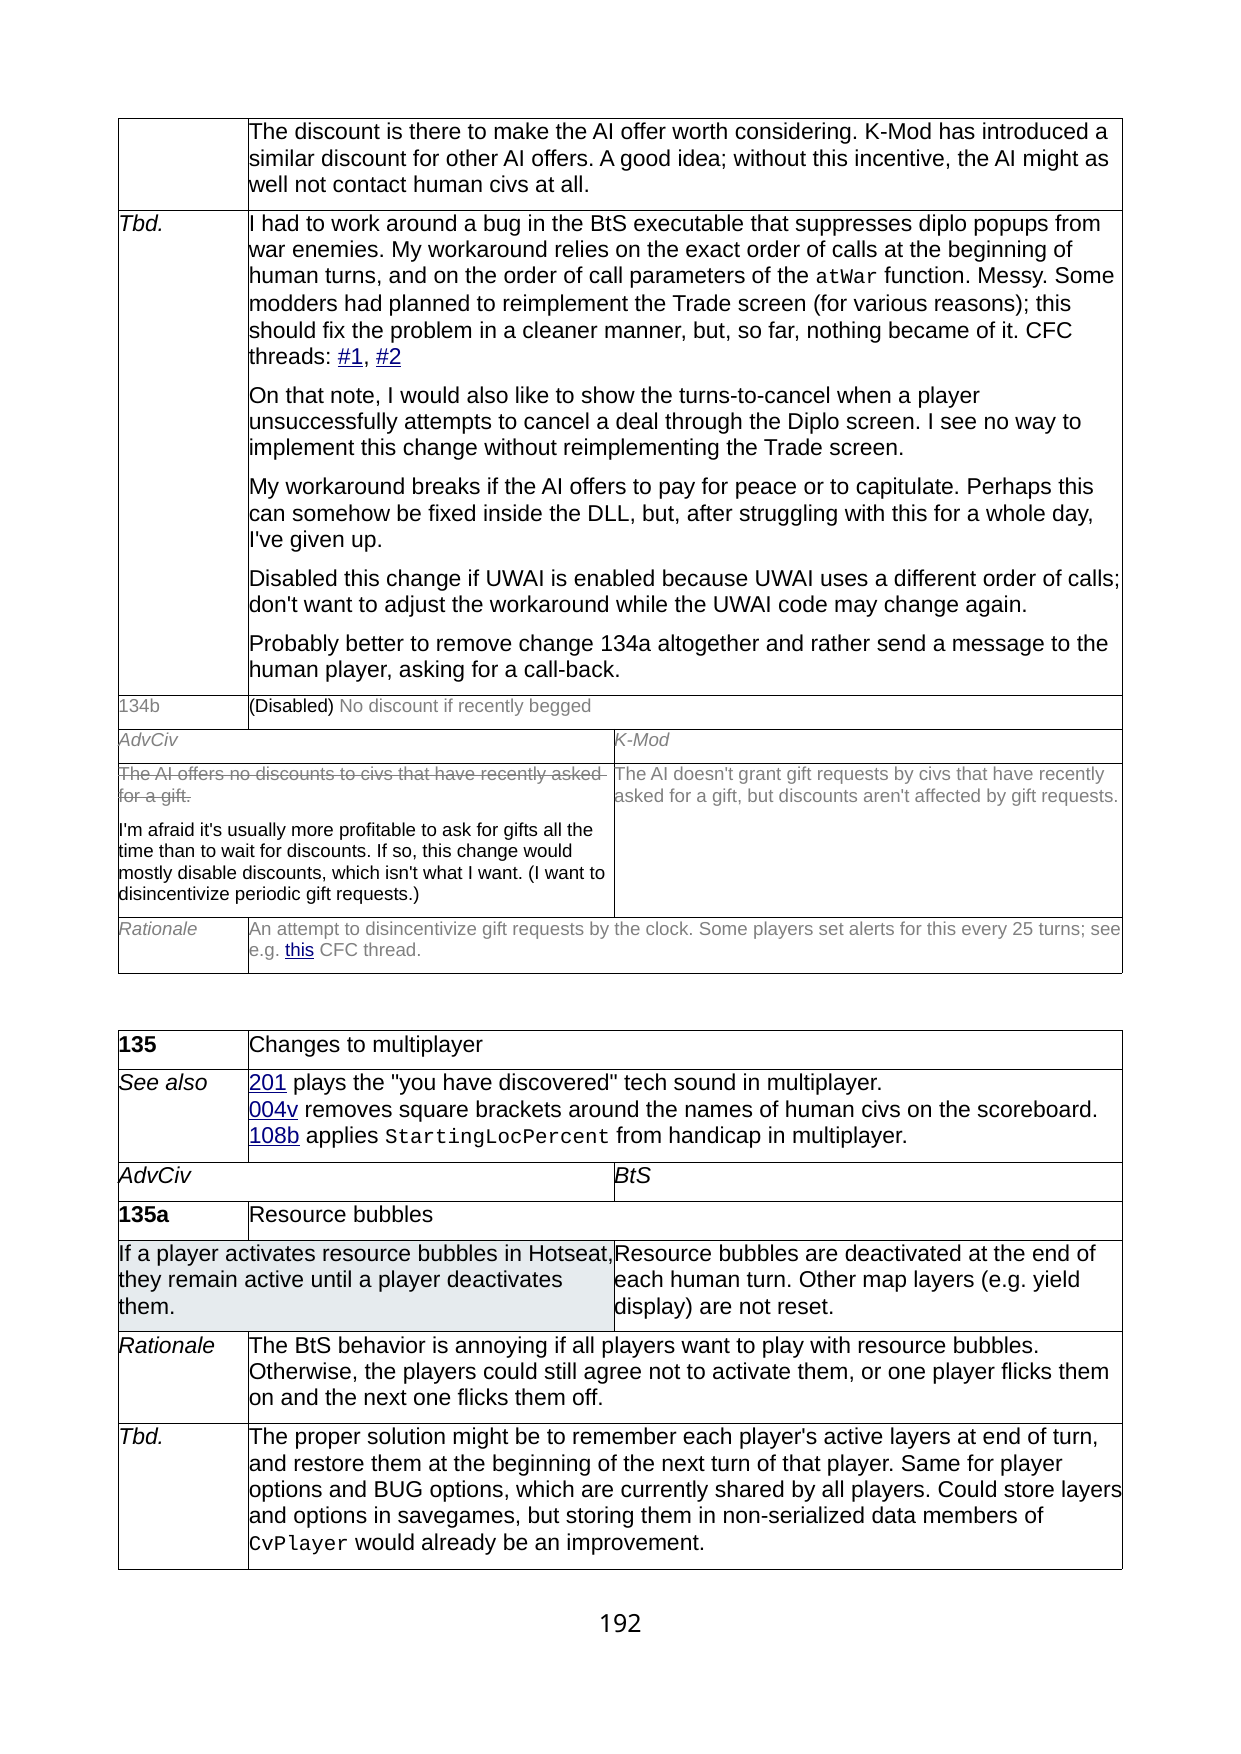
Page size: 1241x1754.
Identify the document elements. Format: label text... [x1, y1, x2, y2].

table_cell I had to work around a bug in the BtS executable that suppresses diplo popups from war enemies. My workaround relies on the exact order of calls at the beginning of human turns, and on the order of call parameters of the atWar function. Messy. Some modders had planned to reimplement the Trade screen (for various reasons); this should fix the problem in a cleaner manner, but, so far, nothing became of it. CFC threads: #1, #2 On that note, I would also like to show the turns-to-cancel when a player unsuccessfully attempts to cancel a deal through the Diplo screen. I see no way to implement this change without reimplementing the Trade screen. My workaround breaks if the AI offers to pay for peace or to capitulate. Perhaps this can somehow be fixed inside the DLL, but, after struggling with this for a whole day, I've given up. Disabled this change if UWAI is enabled because UWAI uses a different order of calls; don't want to adjust the workaround while the UWAI code may change again. Probably better to remove change 134a altogether and rather send a message to the human player, asking for a call-back. [249, 211, 1122, 695]
table_cell The AI offers no discounts to civs that have recently asked for a gift. I'm afraid it's usually more profitable to ask for gifts all the time than to wait for discounts. If so, this change would mostly disable discounts, which isn't what I want. (I want to disincentivize periodic gift requests.) [119, 764, 614, 917]
table_cell Rationale [119, 1332, 248, 1423]
table_cell 135a [119, 1202, 248, 1240]
table_cell 134b [119, 696, 248, 729]
table_cell K-Mod [615, 730, 1122, 763]
table_cell AdvCiv [119, 1163, 614, 1201]
table_cell The BtS behavior is annoying if all players want to play with resource bubbles. Otherwise, the players could still agree not to activate them, or one player flicks them on and the next one flicks them off. [249, 1332, 1122, 1423]
table_cell AdvCiv [119, 730, 614, 763]
table_header Changes to multiplayer [249, 1031, 1122, 1069]
table_cell The discount is there to make the AI offer worth considering. K-Mod has introduced a similar discount for other AI offers. A good idea; without this incentive, the AI might as well not contact human civs at all. [249, 119, 1122, 210]
table_cell (Disabled) No discount if recently begged [249, 696, 1122, 729]
table_cell See also [119, 1070, 248, 1162]
table_cell [119, 119, 248, 210]
table_header 135 [119, 1031, 248, 1069]
table_cell Rationale [119, 918, 248, 973]
table_cell An attempt to disincentivize gift requests by the clock. Some players set alerts for this every 25 turns; see e.g. this CFC thread. [249, 918, 1122, 973]
table_cell 201 plays the "you have discovered" tech sound in multiplayer. 004v removes square brackets around the names of human civs on the scoreboard. 108b applies StartingLocPercent from handicap in multiplayer. [249, 1070, 1122, 1162]
table_cell Tbd. [119, 1424, 248, 1569]
table_cell Resource bubbles are deactivated at the end of each human turn. Other map layers (e.g. yield display) are not reset. [615, 1241, 1122, 1331]
table_cell Tbd. [119, 211, 248, 695]
table_cell The AI doesn't grant gift requests by civs that have recently asked for a gift, but discounts aren't affected by gift requests. [615, 764, 1122, 917]
table_cell Resource bubbles [249, 1202, 1122, 1240]
table_cell If a player activates resource bubbles in Hotseat, they remain active until a player deactivates them. [119, 1241, 614, 1331]
table_cell The proper solution might be to remember each player's active layers at end of turn, and restore them at the beginning of the next turn of that player. Same for player options and BUG options, which are currently shared by all players. Could store layers and options in savegames, but storing them in non-serialized data members of CvPlayer would already be an improvement. [249, 1424, 1122, 1569]
table_cell BtS [615, 1163, 1122, 1201]
